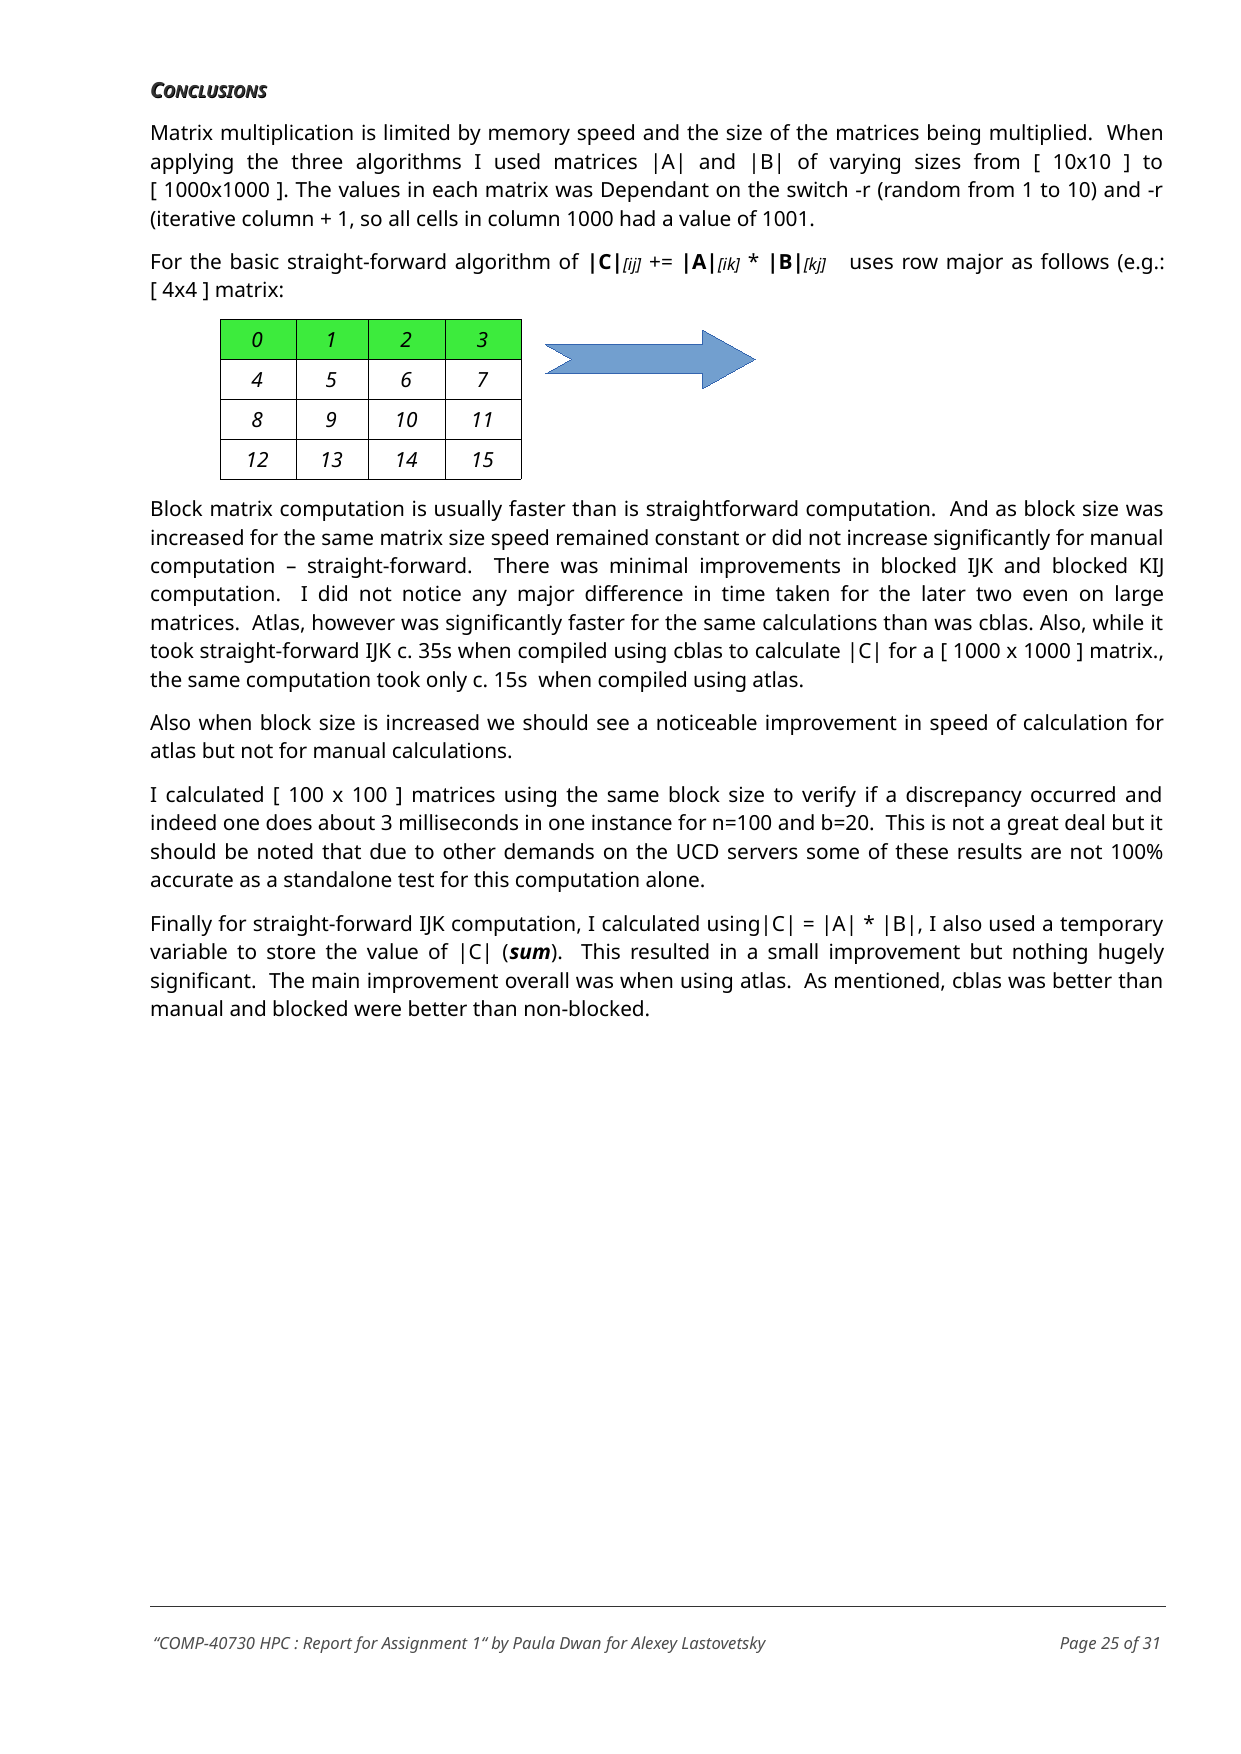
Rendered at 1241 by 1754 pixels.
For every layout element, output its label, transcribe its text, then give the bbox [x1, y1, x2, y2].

table_header 2 [369, 320, 445, 359]
text Finally for straight-forward IJK computation, I calculated using|C| = |A| * |B|, I also used a temporary variable to store the value of |C| (sum). This resulted in a small improvement but nothing hugely significant. The main improvement overall was when using atlas. As mentioned, cblas was better than manual and blocked were better than non-blocked. [150, 909, 1166, 1023]
table_header 0 [221, 320, 296, 359]
table_cell 5 [297, 360, 368, 399]
table_cell 8 [221, 400, 296, 439]
table_cell 13 [297, 440, 368, 479]
table_cell 9 [297, 400, 368, 439]
table_cell 11 [446, 400, 521, 439]
table_cell 15 [446, 440, 521, 479]
text Matrix multiplication is limited by memory speed and the size of the matrices being multiplied. When applying the three algorithms I used matrices |A| and |B| of varying sizes from [ 10x10 ] to [ 1000x1000 ]. The values in each matrix was Dependant on the switch -r (random from 1 to 10) and -r (iterative column + 1, so all cells in column 1000 had a value of 1001. [150, 118, 1166, 232]
text Block matrix computation is usually faster than is straightforward computation. And as block size was increased for the same matrix size speed remained constant or did not increase significantly for manual computation – straight-forward. There was minimal improvements in blocked IJK and blocked KIJ computation. I did not notice any major difference in time taken for the later two even on large matrices. Atlas, however was significantly faster for the same calculations than was cblas. Also, while it took straight-forward IJK c. 35s when compiled using cblas to calculate |C| for a [ 1000 x 1000 ] matrix., the same computation took only c. 15s when compiled using atlas. [150, 494, 1166, 693]
subtitle Conclusions [150, 75, 1166, 103]
text I calculated [ 100 x 100 ] matrices using the same block size to verify if a discrepancy occurred and indeed one does about 3 milliseconds in one instance for n=100 and b=20. This is not a great deal but it should be noted that due to other demands on the UCD servers some of these results are not 100% accurate as a standalone test for this computation alone. [150, 780, 1166, 894]
table_cell 4 [221, 360, 296, 399]
table_header 3 [446, 320, 521, 359]
table_cell 10 [369, 400, 445, 439]
text Also when block size is increased we should see a noticeable improvement in speed of calculation for atlas but not for manual calculations. [150, 708, 1166, 765]
table_cell 7 [446, 360, 521, 399]
table_cell 6 [369, 360, 445, 399]
text For the basic straight-forward algorithm of |C|[ij] += |A|[ik] * |B|[kj] uses row major as follows (e.g.: [ 4x4 ] matrix: [150, 247, 1166, 304]
table_header 1 [297, 320, 368, 359]
table_cell 12 [221, 440, 296, 479]
table_cell 14 [369, 440, 445, 479]
